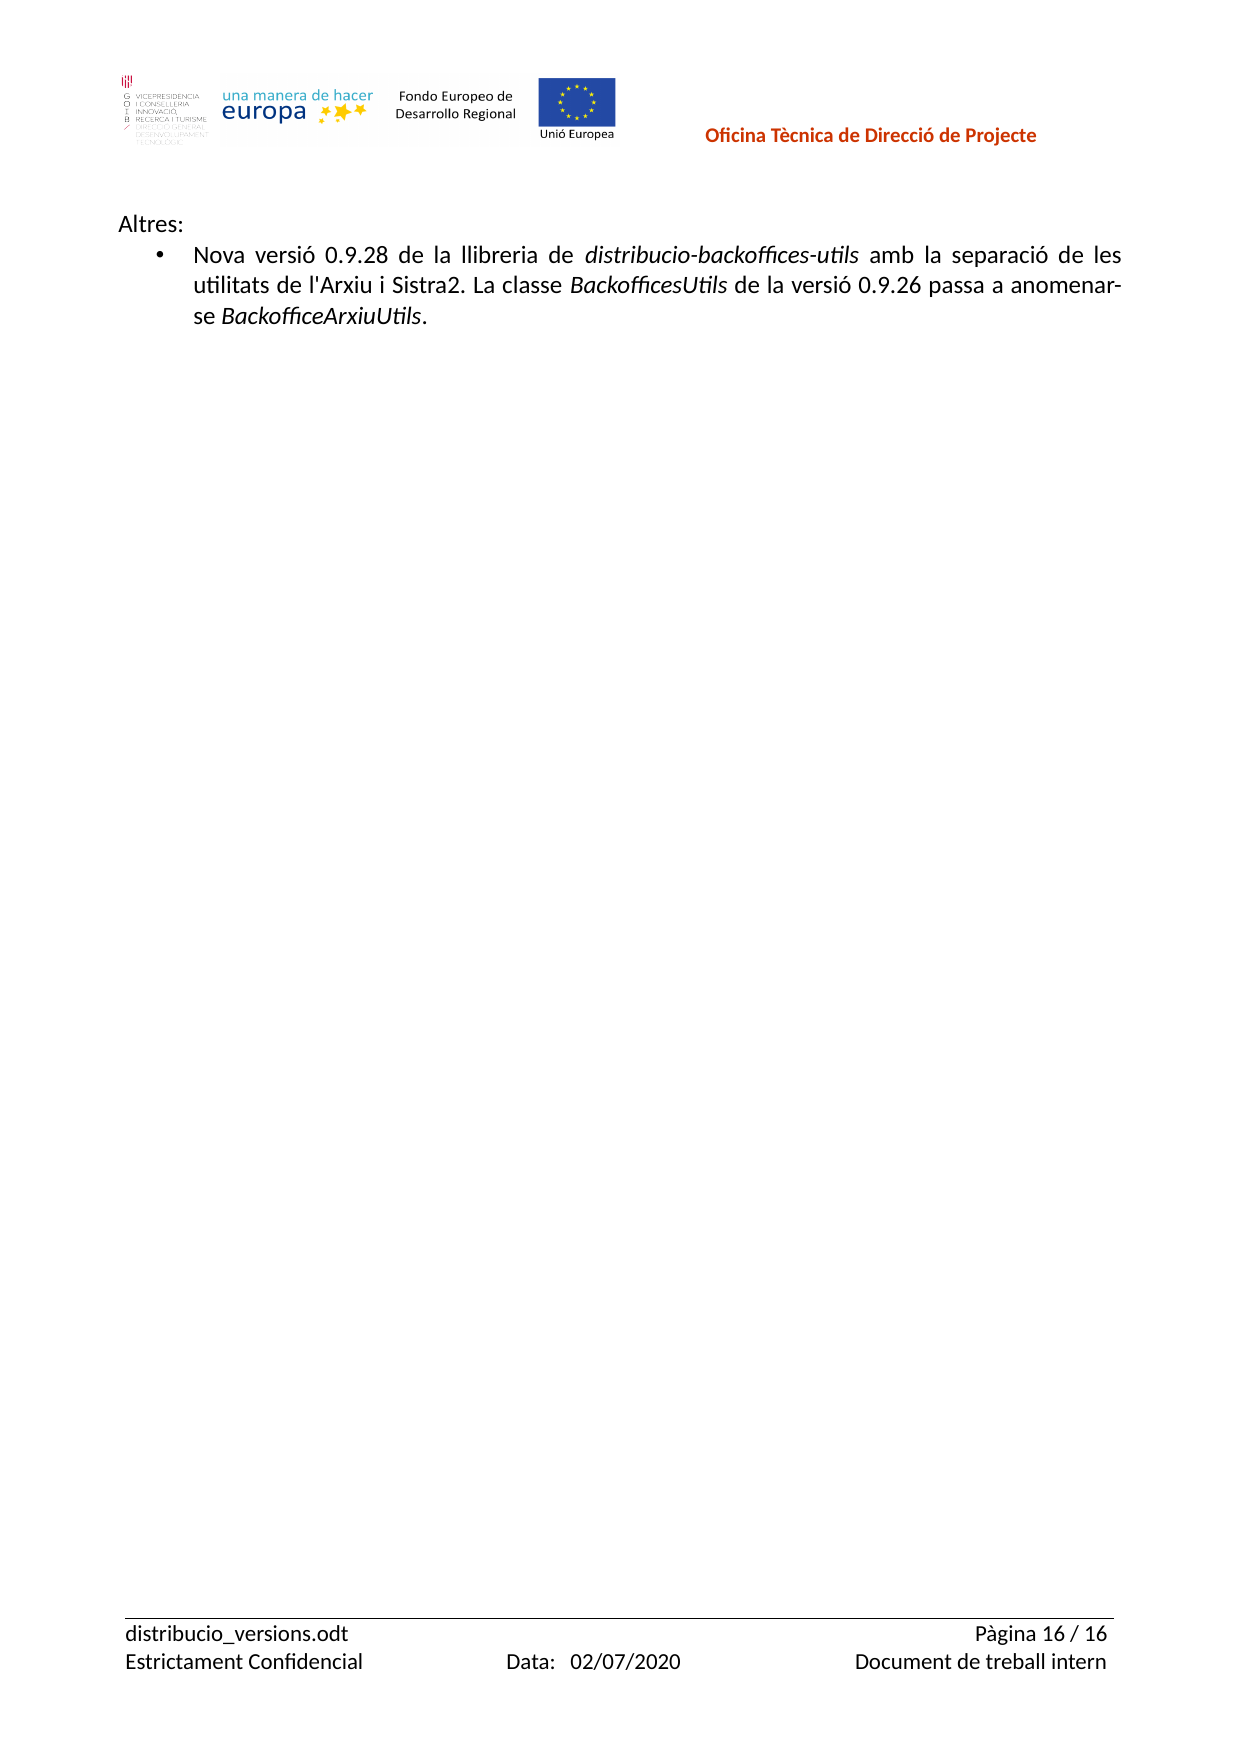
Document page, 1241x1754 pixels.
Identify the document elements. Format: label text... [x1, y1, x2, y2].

picture [118, 73, 213, 147]
picture [219, 73, 621, 147]
text Altres: [118, 208, 1122, 239]
list Nova versió 0.9.28 de la llibreria de distribucio-backoffices-utils amb la separació de les utilitats de l'Arxiu i Sistra2. La classe BackofficesUtils de la versió 0.9.26 passa a anomenar-se BackofficeArxiuUtils. [156, 239, 1122, 330]
